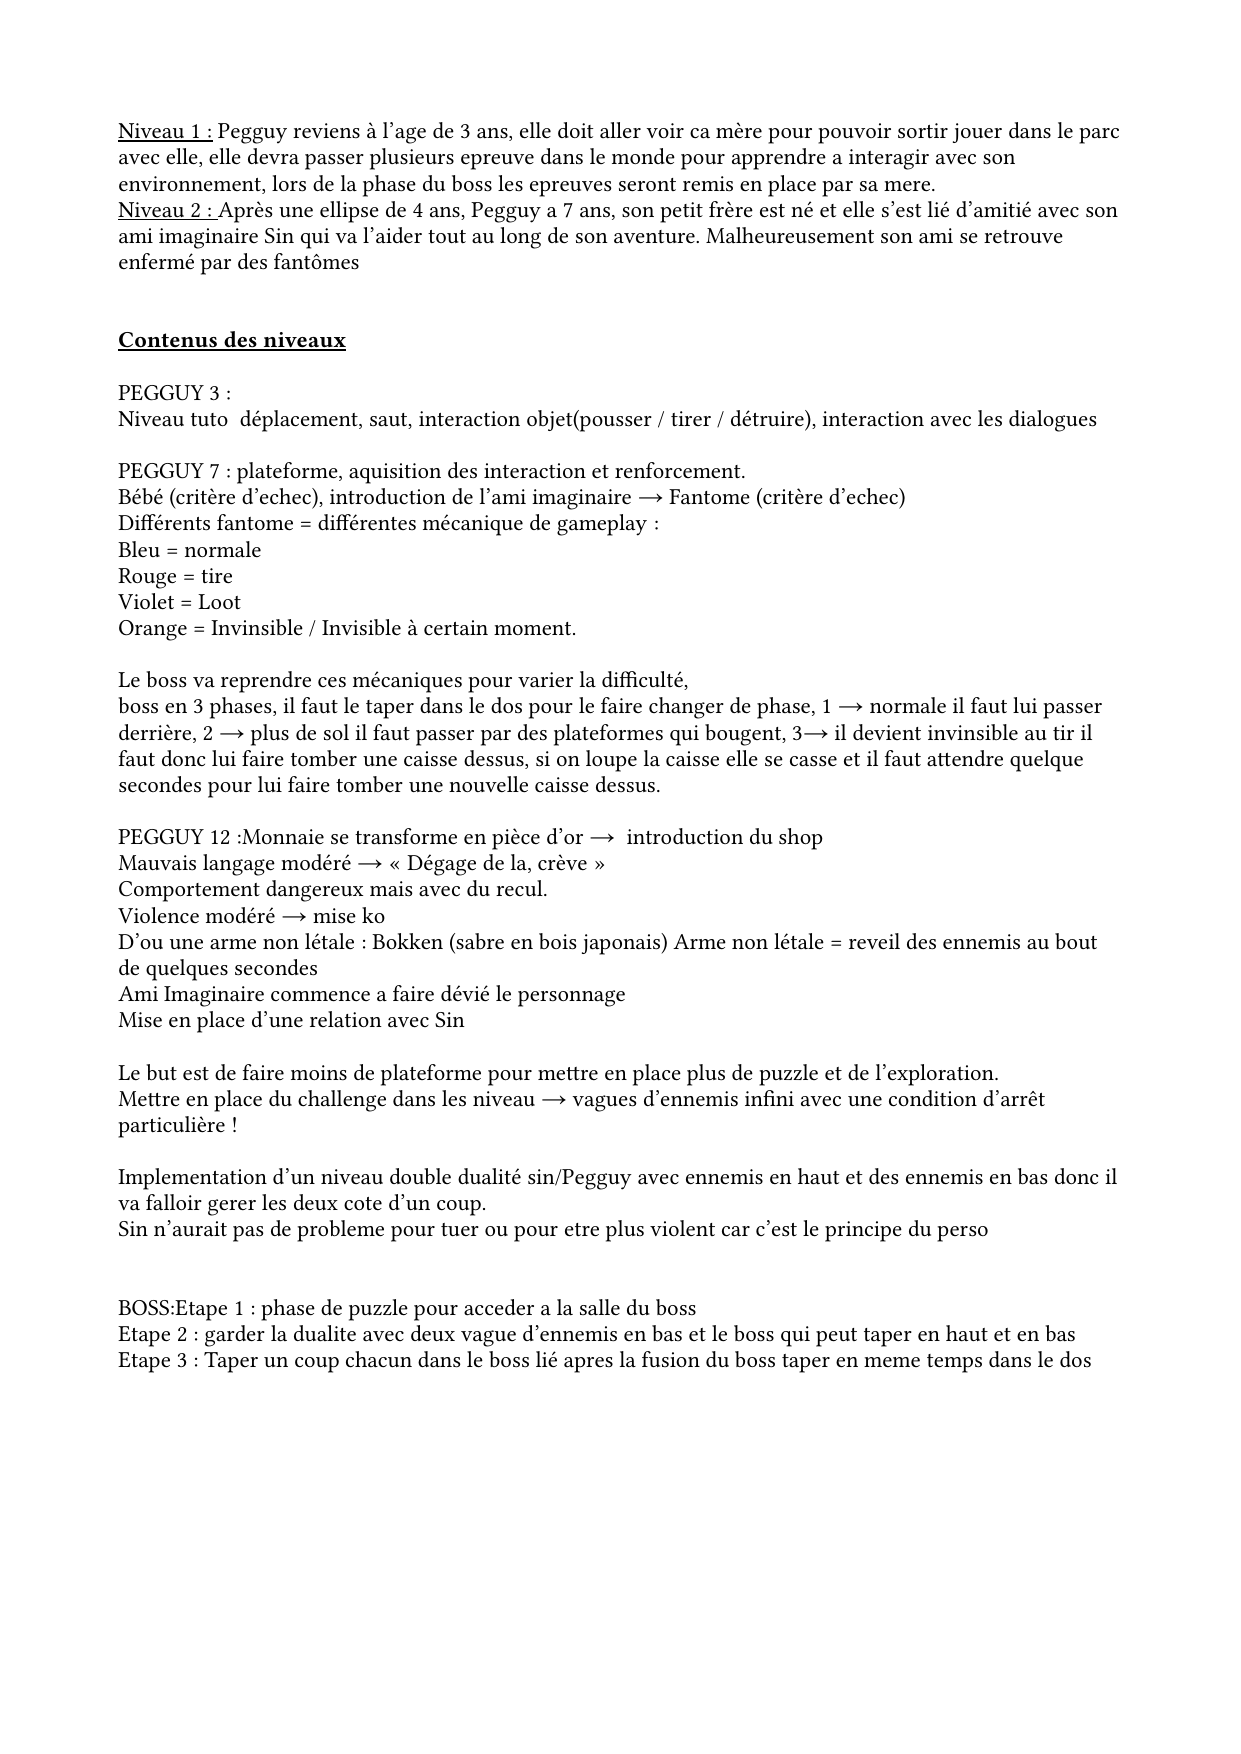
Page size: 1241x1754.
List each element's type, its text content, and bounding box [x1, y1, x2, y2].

text Contenus des niveaux [118, 327, 1122, 353]
text boss en 3 phases, il faut le taper dans le dos pour le faire changer de phase, 1 → normale il faut lui passer derrière, 2 → plus de sol il faut passer par des plateformes qui bougent, 3→ il devient invinsible au tir il faut donc lui faire tomber une caisse dessus, si on loupe la caisse elle se casse et il faut attendre quelque secondes pour lui faire tomber une nouvelle caisse dessus. [118, 693, 1122, 798]
text Implementation d’un niveau double dualité sin/Pegguy avec ennemis en haut et des ennemis en bas donc il va falloir gerer les deux cote d’un coup. [118, 1164, 1122, 1216]
text Violence modéré → mise ko [118, 902, 1122, 929]
text PEGGUY 12 :Monnaie se transforme en pièce d’or → introduction du shop [118, 824, 1122, 850]
text Comportement dangereux mais avec du recul. [118, 876, 1122, 902]
text D’ou une arme non létale : Bokken (sabre en bois japonais) Arme non létale = reveil des ennemis au bout de quelques secondes [118, 929, 1122, 981]
text Orange = Invinsible / Invisible à certain moment. [118, 615, 1122, 641]
text Niveau 1 : Pegguy reviens à l’age de 3 ans, elle doit aller voir ca mère pour pouvoir sortir jouer dans le parc avec elle, elle devra passer plusieurs epreuve dans le monde pour apprendre a interagir avec son environnement, lors de la phase du boss les epreuves seront remis en place par sa mere. [118, 118, 1122, 197]
text Le boss va reprendre ces mécaniques pour varier la difficulté, [118, 667, 1122, 693]
text Ami Imaginaire commence a faire dévié le personnage [118, 981, 1122, 1007]
text PEGGUY 3 : [118, 379, 1122, 406]
text Violet = Loot [118, 589, 1122, 615]
text BOSS:Etape 1 : phase de puzzle pour acceder a la salle du boss [118, 1295, 1122, 1321]
text Mauvais langage modéré → « Dégage de la, crève » [118, 850, 1122, 876]
text Mettre en place du challenge dans les niveau → vagues d’ennemis infini avec une condition d’arrêt particulière ! [118, 1086, 1122, 1138]
text Rouge = tire [118, 563, 1122, 589]
text Niveau tuto déplacement, saut, interaction objet(pousser / tirer / détruire), interaction avec les dialogues [118, 406, 1122, 432]
text Mise en place d’une relation avec Sin [118, 1007, 1122, 1033]
text Niveau 2 : Après une ellipse de 4 ans, Pegguy a 7 ans, son petit frère est né et elle s’est lié d’amitié avec son ami imaginaire Sin qui va l’aider tout au long de son aventure. Malheureusement son ami se retrouve enfermé par des fantômes [118, 197, 1122, 275]
text Etape 2 : garder la dualite avec deux vague d’ennemis en bas et le boss qui peut taper en haut et en bas [118, 1321, 1122, 1347]
text Différents fantome = différentes mécanique de gameplay : [118, 510, 1122, 536]
text Sin n’aurait pas de probleme pour tuer ou pour etre plus violent car c’est le principe du perso [118, 1216, 1122, 1242]
text Le but est de faire moins de plateforme pour mettre en place plus de puzzle et de l’exploration. [118, 1059, 1122, 1086]
text PEGGUY 7 : plateforme, aquisition des interaction et renforcement. [118, 458, 1122, 484]
text Bébé (critère d’echec), introduction de l’ami imaginaire → Fantome (critère d’echec) [118, 484, 1122, 510]
text Etape 3 : Taper un coup chacun dans le boss lié apres la fusion du boss taper en meme temps dans le dos [118, 1347, 1122, 1373]
text Bleu = normale [118, 536, 1122, 563]
